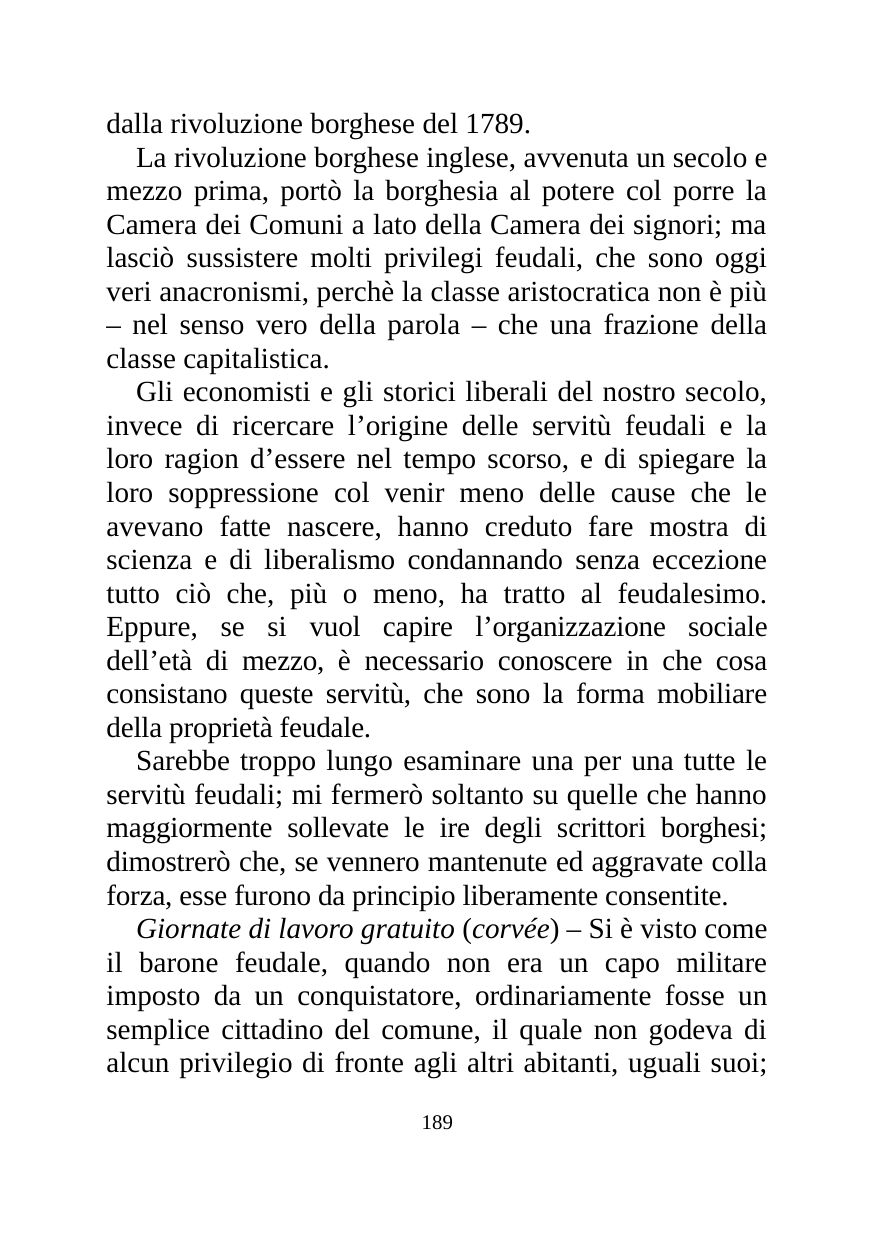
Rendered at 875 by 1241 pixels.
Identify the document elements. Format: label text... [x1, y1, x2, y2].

text Giornate di lavoro gratuito (corvée) – Si è visto come il barone feudale, quando non era un capo militare imposto da un conquistatore, ordinariamente fosse un semplice cittadino del comune, il quale non godeva di alcun privilegio di fronte agli altri abitanti, uguali suoi; [106, 911, 768, 1079]
text dalla rivoluzione borghese del 1789. [106, 106, 768, 140]
text Sarebbe troppo lungo esaminare una per una tutte le servitù feudali; mi fermerò soltanto su quelle che hanno maggiormente sollevate le ire degli scrittori borghesi; dimostrerò che, se vennero mantenute ed aggravate colla forza, esse furono da principio liberamente consentite. [106, 743, 768, 911]
text Gli economisti e gli storici liberali del nostro secolo, invece di ricercare l’origine delle servitù feudali e la loro ragion d’essere nel tempo scorso, e di spiegare la loro soppressione col venir meno delle cause che le avevano fatte nascere, hanno creduto fare mostra di scienza e di liberalismo condannando senza eccezione tutto ciò che, più o meno, ha tratto al feudalesimo. Eppure, se si vuol capire l’organizzazione sociale dell’età di mezzo, è necessario conoscere in che cosa consistano queste servitù, che sono la forma mobiliare della proprietà feudale. [106, 374, 768, 743]
text La rivoluzione borghese inglese, avvenuta un secolo e mezzo prima, portò la borghesia al potere col porre la Camera dei Comuni a lato della Camera dei signori; ma lasciò sussistere molti privilegi feudali, che sono oggi veri anacronismi, perchè la classe aristocratica non è più – nel senso vero della parola – che una frazione della classe capitalistica. [106, 140, 768, 374]
